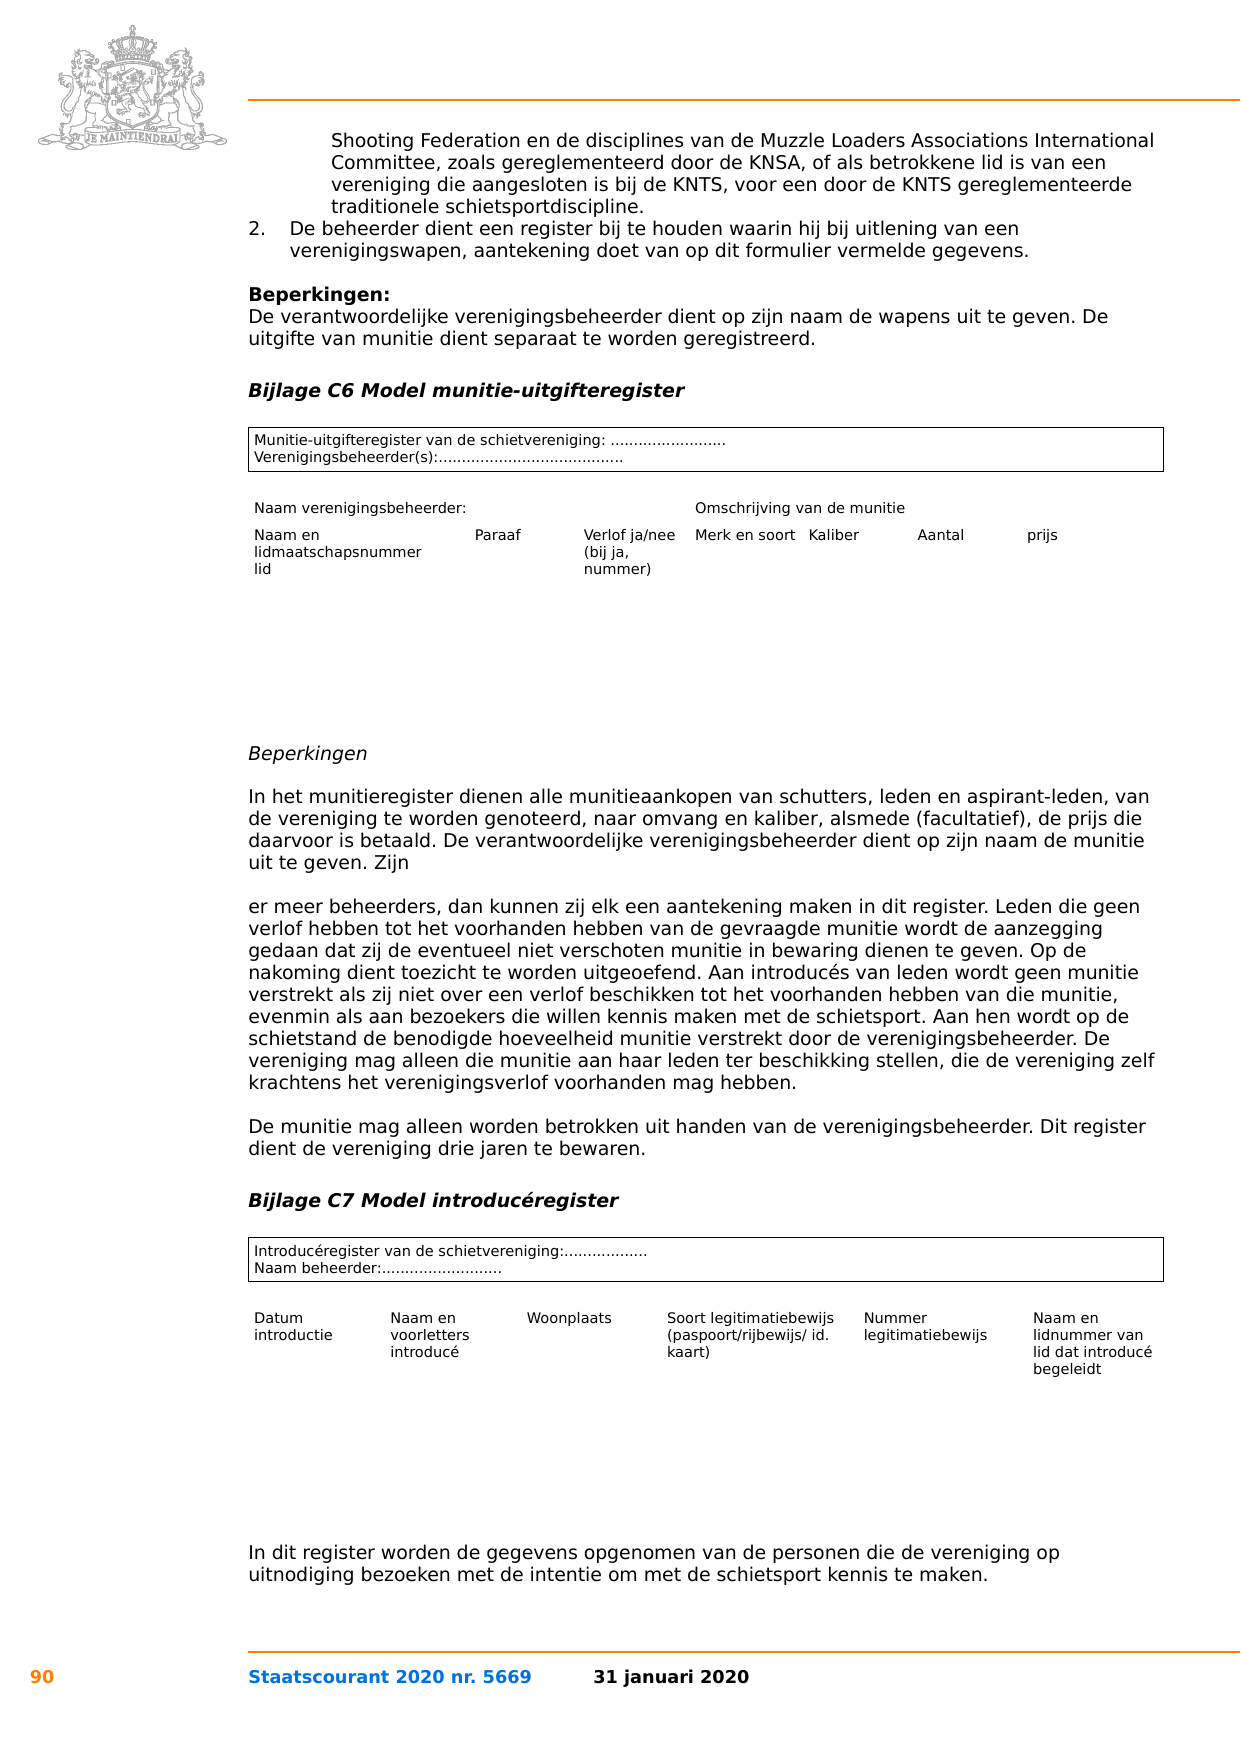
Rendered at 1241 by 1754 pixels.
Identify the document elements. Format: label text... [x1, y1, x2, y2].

text De munitie mag alleen worden betrokken uit handen van de verenigingsbeheerder. Dit register dient de vereniging drie jaren te bewaren. [248, 1116, 1163, 1160]
table_cell [858, 1438, 1027, 1464]
table_cell [803, 611, 911, 637]
text In het munitieregister dienen alle munitieaankopen van schutters, leden en aspirant-leden, van de vereniging te worden genoteerd, naar omvang en kaliber, alsmede (facultatief), de prijs die daarvoor is betaald. De verantwoordelijke verenigingsbeheerder dient op zijn naam de munitie uit te geven. Zijn [248, 786, 1163, 874]
table_header Soort legitimatiebewijs (paspoort/rijbewijs/ id. kaart) [661, 1305, 857, 1382]
table_cell [249, 1411, 384, 1437]
table_cell [385, 1466, 520, 1492]
table_header Omschrijving van de munitie [690, 495, 1163, 521]
table_cell [385, 1493, 520, 1519]
table_cell [249, 584, 468, 610]
table_cell [249, 639, 468, 665]
table_cell [690, 666, 802, 692]
table_cell [1028, 1411, 1163, 1437]
table_cell [1028, 1466, 1163, 1492]
table_cell [578, 639, 689, 665]
table_cell [249, 1466, 384, 1492]
table_cell [385, 1384, 520, 1410]
text Beperkingen: [248, 284, 1163, 306]
table_cell [1021, 584, 1163, 610]
table_cell [858, 1466, 1027, 1492]
table_cell [469, 611, 577, 637]
table_cell [690, 639, 802, 665]
table_cell [1028, 1384, 1163, 1410]
table_cell [912, 666, 1020, 692]
table_cell Merk en soort [690, 522, 802, 583]
table_header Nummer legitimatiebewijs [858, 1305, 1027, 1382]
table_cell Paraaf [469, 522, 577, 583]
table_cell Naam en lidmaatschapsnummer lid [249, 522, 468, 583]
text 2. De beheerder dient een register bij te houden waarin hij bij uitlening van een verenigingswapen, aantekening doet van op dit formulier vermelde gegevens. [248, 218, 1163, 262]
table_cell [1021, 639, 1163, 665]
text er meer beheerders, dan kunnen zij elk een aantekening maken in dit register. Leden die geen verlof hebben tot het voorhanden hebben van de gevraagde munitie wordt de aanzegging gedaan dat zij de eventueel niet verschoten munitie in bewaring dienen te geven. Op de nakoming dient toezicht te worden uitgeoefend. Aan introducés van leden wordt geen munitie verstrekt als zij niet over een verlof beschikken tot het voorhanden hebben van die munitie, evenmin als aan bezoekers die willen kennis maken met de schietsport. Aan hen wordt op de schietstand de benodigde hoeveelheid munitie verstrekt door de verenigingsbeheerder. De vereniging mag alleen die munitie aan haar leden ter beschikking stellen, die de vereniging zelf krachtens het verenigingsverlof voorhanden mag hebben. [248, 896, 1163, 1094]
table_cell [1021, 611, 1163, 637]
table_cell [521, 1466, 660, 1492]
table_cell [803, 639, 911, 665]
table_cell [912, 584, 1020, 610]
table_cell [578, 584, 689, 610]
table_cell [858, 1384, 1027, 1410]
table_cell [469, 639, 577, 665]
table_cell [385, 1438, 520, 1464]
table_cell Aantal [912, 522, 1020, 583]
text In dit register worden de gegevens opgenomen van de personen die de vereniging op uitnodiging bezoeken met de intentie om met de schietsport kennis te maken. [248, 1542, 1163, 1586]
table_cell [912, 611, 1020, 637]
subtitle Bijlage C6 Model munitie-uitgifteregister [248, 379, 1163, 402]
text De verantwoordelijke verenigingsbeheerder dient op zijn naam de wapens uit te geven. De uitgifte van munitie dient separaat te worden geregistreerd. [248, 306, 1163, 349]
table_cell [249, 1438, 384, 1464]
table_cell [249, 611, 468, 637]
table_header Naam verenigingsbeheerder: [249, 495, 689, 521]
table_header Datum introductie [249, 1305, 384, 1382]
table_cell Verlof ja/nee (bij ja, nummer) [578, 522, 689, 583]
picture [38, 25, 227, 150]
table_cell [858, 1493, 1027, 1519]
table_cell [249, 693, 468, 719]
table_cell prijs [1021, 522, 1163, 583]
table_cell [803, 584, 911, 610]
table_cell [249, 1493, 384, 1519]
table_cell [469, 666, 577, 692]
table_cell [690, 611, 802, 637]
table_cell [578, 611, 689, 637]
table_cell [578, 693, 689, 719]
table_cell [1028, 1493, 1163, 1519]
table_cell [1021, 666, 1163, 692]
table_cell [661, 1384, 857, 1410]
table_cell [803, 693, 911, 719]
table_cell [803, 666, 911, 692]
table_header Naam en lidnummer van lid dat introducé begeleidt [1028, 1305, 1163, 1382]
table_cell [661, 1466, 857, 1492]
table_cell [521, 1384, 660, 1410]
table_cell [521, 1438, 660, 1464]
table_header Woonplaats [521, 1305, 660, 1382]
table_cell [661, 1493, 857, 1519]
subtitle Beperkingen [248, 742, 1163, 764]
table_cell [912, 639, 1020, 665]
table_cell [661, 1411, 857, 1437]
table_cell [912, 693, 1020, 719]
table_cell [249, 666, 468, 692]
table_cell [1021, 693, 1163, 719]
table_cell [690, 693, 802, 719]
table_cell [469, 693, 577, 719]
table_header Munitie-uitgifteregister van de schietvereniging: ......................... Verenigingsbeheerder(s):........................................ [249, 428, 1163, 471]
table_cell [858, 1411, 1027, 1437]
table_cell [661, 1438, 857, 1464]
table_cell [521, 1493, 660, 1519]
table_cell [385, 1411, 520, 1437]
table_cell [521, 1411, 660, 1437]
table_cell [1028, 1438, 1163, 1464]
table_header Introducéregister van de schietvereniging:.................. Naam beheerder:.......................... [249, 1238, 1163, 1281]
table_cell [690, 584, 802, 610]
table_cell [578, 666, 689, 692]
subtitle Bijlage C7 Model introducéregister [248, 1190, 1163, 1212]
table_cell [469, 584, 577, 610]
table_cell [249, 1384, 384, 1410]
table_header Naam en voorletters introducé [385, 1305, 520, 1382]
table_cell Kaliber [803, 522, 911, 583]
text Shooting Federation en de disciplines van de Muzzle Loaders Associations International Committee, zoals gereglementeerd door de KNSA, of als betrokkene lid is van een vereniging die aangesloten is bij de KNTS, voor een door de KNTS gereglementeerde traditionele schietsportdiscipline. [289, 130, 1163, 218]
